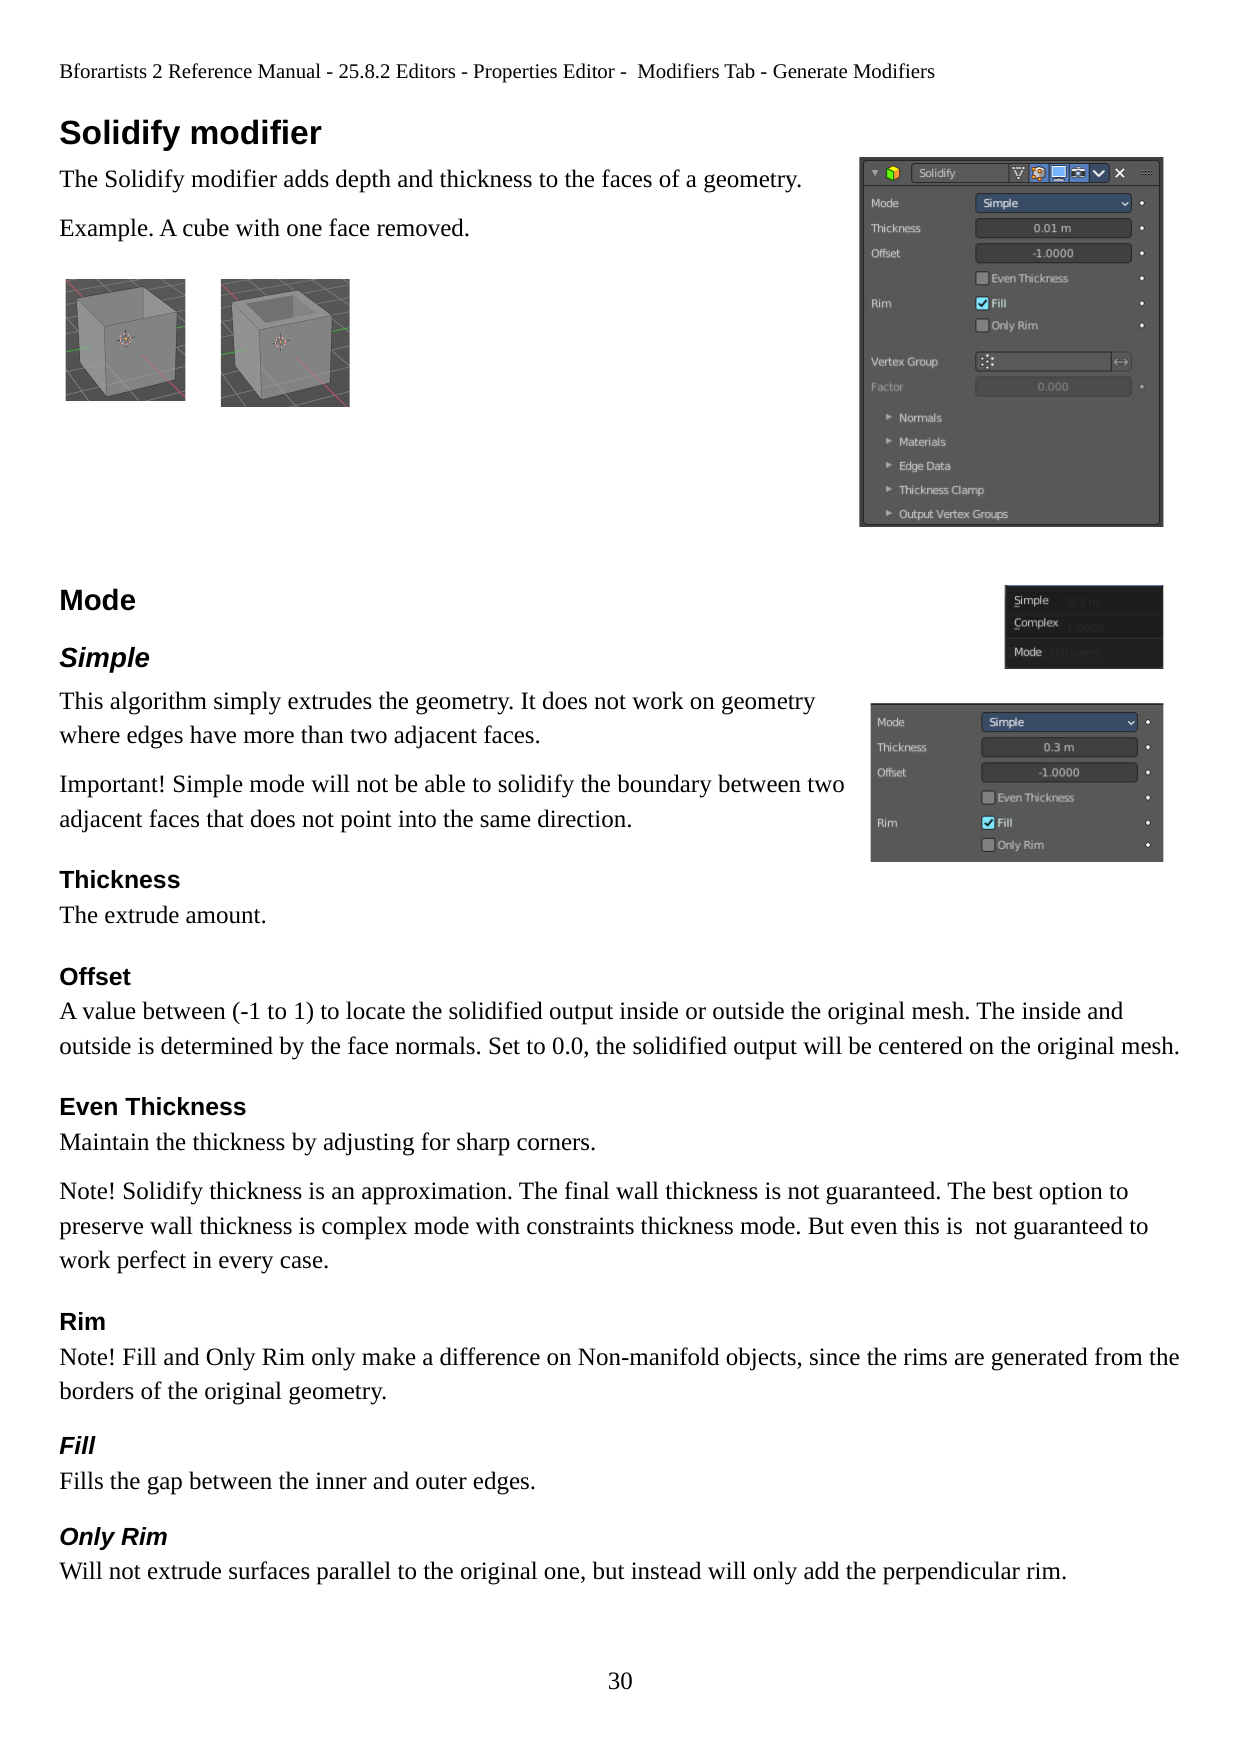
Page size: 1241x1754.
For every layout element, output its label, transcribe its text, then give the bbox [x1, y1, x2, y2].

picture [859, 157, 1164, 527]
subtitle Mode [59, 583, 1181, 616]
text Will not extrude surfaces parallel to the original one, but instead will only add the perpendicular rim. [59, 1556, 1181, 1585]
text The Solidify modifier adds depth and thickness to the faces of a geometry. [59, 164, 859, 192]
text Maintain the thickness by adjusting for sharp corners. [59, 1127, 1181, 1156]
subtitle Simple [59, 641, 1181, 673]
text Note! Solidify thickness is an approximation. The final wall thickness is not guaranteed. The best option to preserve wall thickness is complex mode with constraints thickness mode. But even this is not guaranteed to work perfect in every case. [59, 1176, 1181, 1274]
subtitle Rim [59, 1307, 1181, 1335]
subtitle Even Thickness [59, 1092, 1181, 1121]
text A value between (-1 to 1) to locate the solidified output inside or outside the original mesh. The inside and outside is determined by the face normals. Set to 0.0, the solidified output will be centered on the original mesh. [59, 996, 1181, 1060]
picture [1004, 585, 1164, 669]
text The extrude amount. [59, 900, 1181, 929]
text Important! Simple mode will not be able to solidify the boundary between two adjacent faces that does not point into the same direction. [59, 769, 870, 832]
text Fills the gap between the inner and outer edges. [59, 1466, 1181, 1495]
picture [65, 279, 186, 401]
subtitle Solidify modifier [59, 113, 1181, 151]
subtitle Fill [59, 1431, 1181, 1460]
text This algorithm simply extrudes the geometry. It does not work on geometry where edges have more than two adjacent faces. [59, 686, 1181, 749]
text Example. A cube with one face removed. [59, 213, 859, 242]
text Note! Fill and Only Rim only make a difference on Non-manifold objects, since the rims are generated from the borders of the original geometry. [59, 1342, 1181, 1405]
subtitle Thickness [59, 865, 1181, 894]
subtitle Offset [59, 962, 1181, 990]
picture [220, 279, 350, 407]
subtitle Only Rim [59, 1522, 1181, 1550]
picture [870, 703, 1164, 862]
